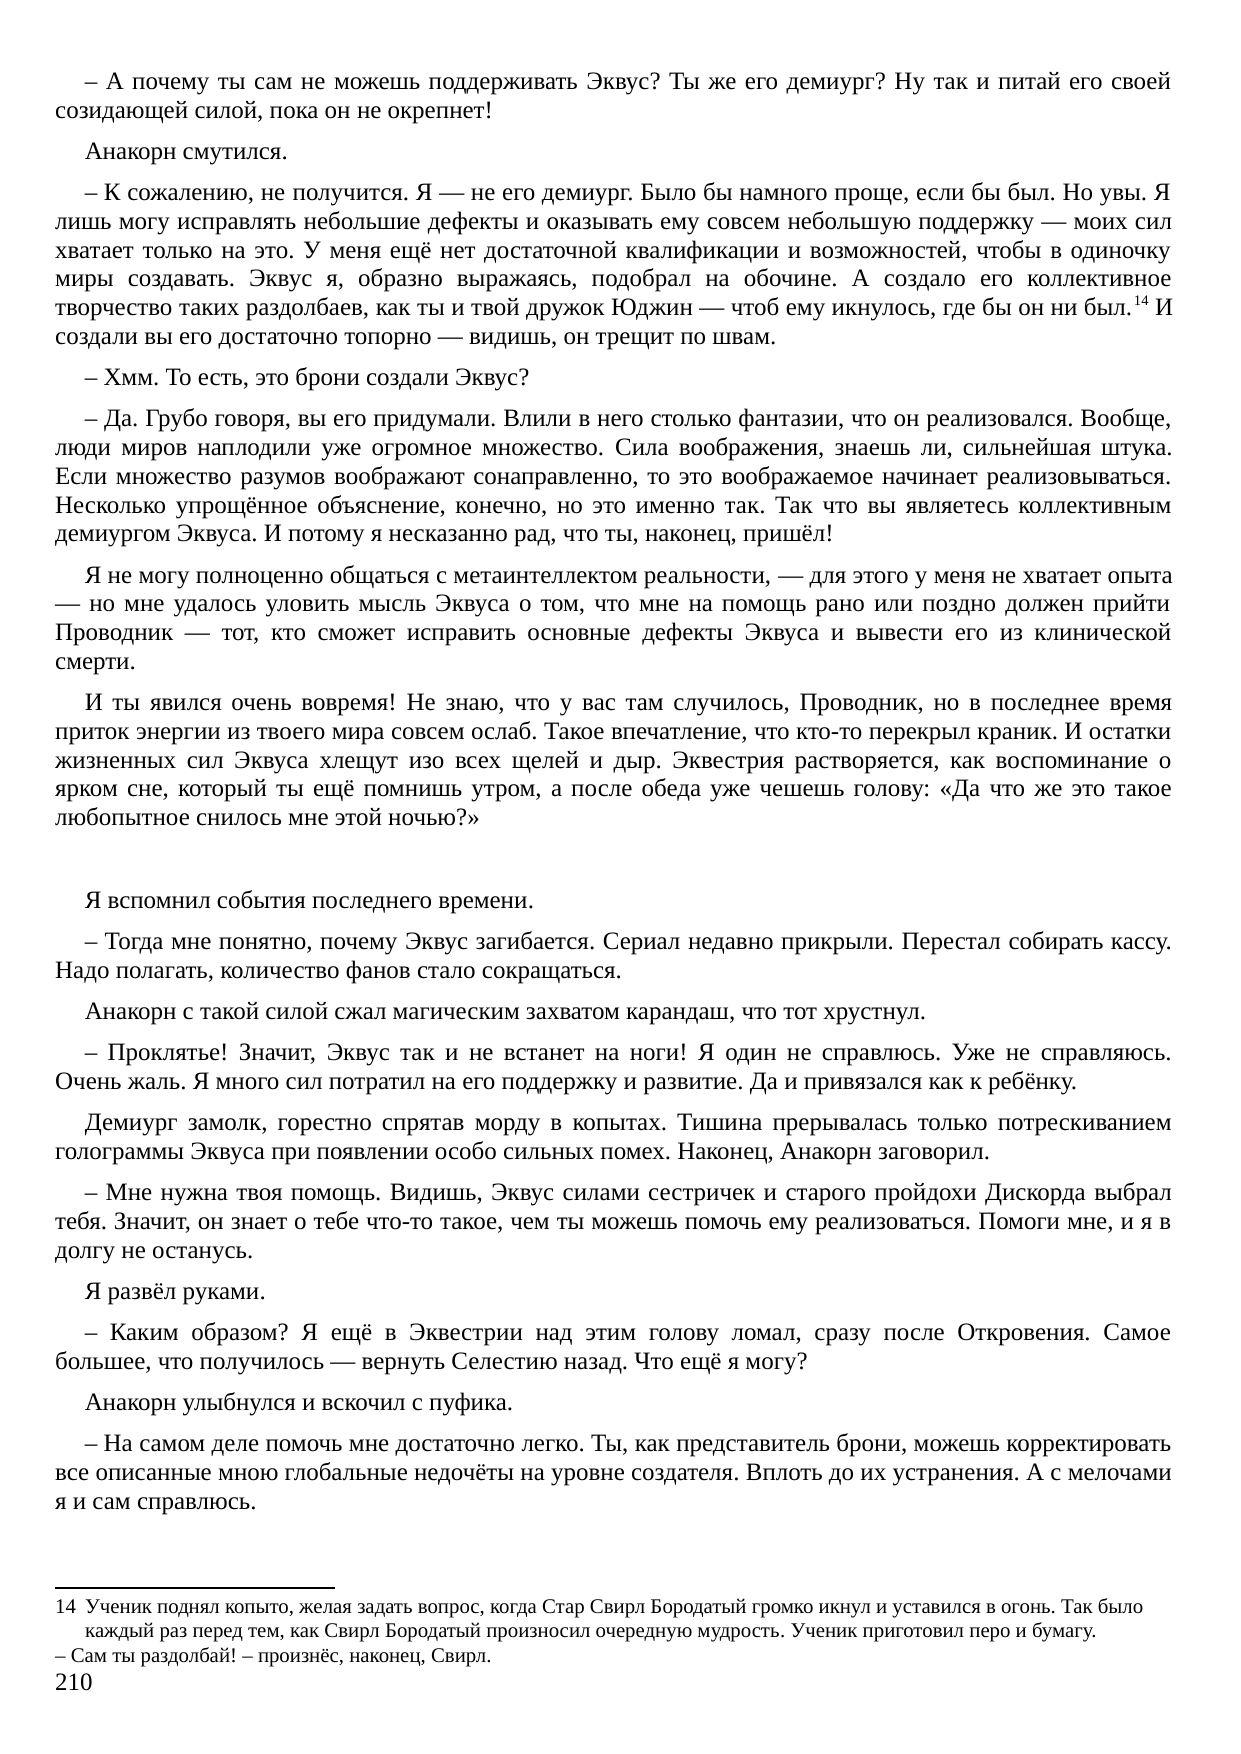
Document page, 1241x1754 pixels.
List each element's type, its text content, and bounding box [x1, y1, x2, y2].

text Я вспомнил события последнего времени. [55, 885, 1173, 913]
text – Хмм. То есть, это брони создали Эквус? [55, 362, 1173, 391]
text – Проклятье! Значит, Эквус так и не встанет на ноги! Я один не справлюсь. Уже не справляюсь. Очень жаль. Я много сил потратил на его поддержку и развитие. Да и привязался как к ребёнку. [55, 1037, 1173, 1095]
text – Да. Грубо говоря, вы его придумали. Влили в него столько фантазии, что он реализовался. Вообще, люди миров наплодили уже огромное множество. Сила воображения, знаешь ли, сильнейшая штука. Если множество разумов воображают сонаправленно, то это воображаемое начинает реализовываться. Несколько упрощённое объяснение, конечно, но это именно так. Так что вы являетесь коллективным демиургом Эквуса. И потому я несказанно рад, что ты, наконец, пришёл! [55, 403, 1173, 547]
text Анакорн с такой силой сжал магическим захватом карандаш, что тот хрустнул. [55, 996, 1173, 1025]
text Анакорн улыбнулся и вскочил с пуфика. [55, 1387, 1173, 1416]
text – Мне нужна твоя помощь. Видишь, Эквус силами сестричек и старого пройдохи Дискорда выбрал тебя. Значит, он знает о тебе что-то такое, чем ты можешь помочь ему реализоваться. Помоги мне, и я в долгу не останусь. [55, 1177, 1173, 1263]
text – А почему ты сам не можешь поддерживать Эквус? Ты же его демиург? Ну так и питай его своей созидающей силой, пока он не окрепнет! [55, 66, 1173, 123]
text – К сожалению, не получится. Я — не его демиург. Было бы намного проще, если бы был. Но увы. Я лишь могу исправлять небольшие дефекты и оказывать ему совсем небольшую поддержку — моих сил хватает только на это. У меня ещё нет достаточной квалификации и возможностей, чтобы в одиночку миры создавать. Эквус я, образно выражаясь, подобрал на обочине. А создало его коллективное творчество таких раздолбаев, как ты и твой дружок Юджин — чтоб ему икнулось, где бы он ни был. И создали вы его достаточно топорно — видишь, он трещит по швам. [55, 177, 1173, 350]
text – Сам ты раздолбай! – произнёс, наконец, Свирл. [55, 1642, 1173, 1667]
text – Каким образом? Я ещё в Эквестрии над этим голову ломал, сразу после Откровения. Самое большее, что получилось — вернуть Селестию назад. Что ещё я могу? [55, 1317, 1173, 1375]
text Я не могу полноценно общаться с метаинтеллектом реальности, — для этого у меня не хватает опыта — но мне удалось уловить мысль Эквуса о том, что мне на помощь рано или поздно должен прийти Проводник — тот, кто сможет исправить основные дефекты Эквуса и вывести его из клинической смерти. [55, 560, 1173, 675]
text И ты явился очень вовремя! Не знаю, что у вас там случилось, Проводник, но в последнее время приток энергии из твоего мира совсем ослаб. Такое впечатление, что кто-то перекрыл краник. И остатки жизненных сил Эквуса хлещут изо всех щелей и дыр. Эквестрия растворяется, как воспоминание о ярком сне, который ты ещё помнишь утром, а после обеда уже чешешь голову: «Да что же это такое любопытное снилось мне этой ночью?» [55, 687, 1173, 831]
text Анакорн смутился. [55, 136, 1173, 165]
text Я развёл руками. [55, 1276, 1173, 1305]
text Демиург замолк, горестно спрятав морду в копытах. Тишина прерывалась только потрескиванием голограммы Эквуса при появлении особо сильных помех. Наконец, Анакорн заговорил. [55, 1107, 1173, 1165]
text Ученик поднял копыто, желая задать вопрос, когда Стар Свирл Бородатый громко икнул и уставился в огонь. Так было каждый раз перед тем, как Свирл Бородатый произносил очередную мудрость. Ученик приготовил перо и бумагу. [55, 1594, 1173, 1642]
text – На самом деле помочь мне достаточно легко. Ты, как представитель брони, можешь корректировать все описанные мною глобальные недочёты на уровне создателя. Вплоть до их устранения. А с мелочами я и сам справлюсь. [55, 1428, 1173, 1515]
text – Тогда мне понятно, почему Эквус загибается. Сериал недавно прикрыли. Перестал собирать кассу. Надо полагать, количество фанов стало сокращаться. [55, 926, 1173, 983]
